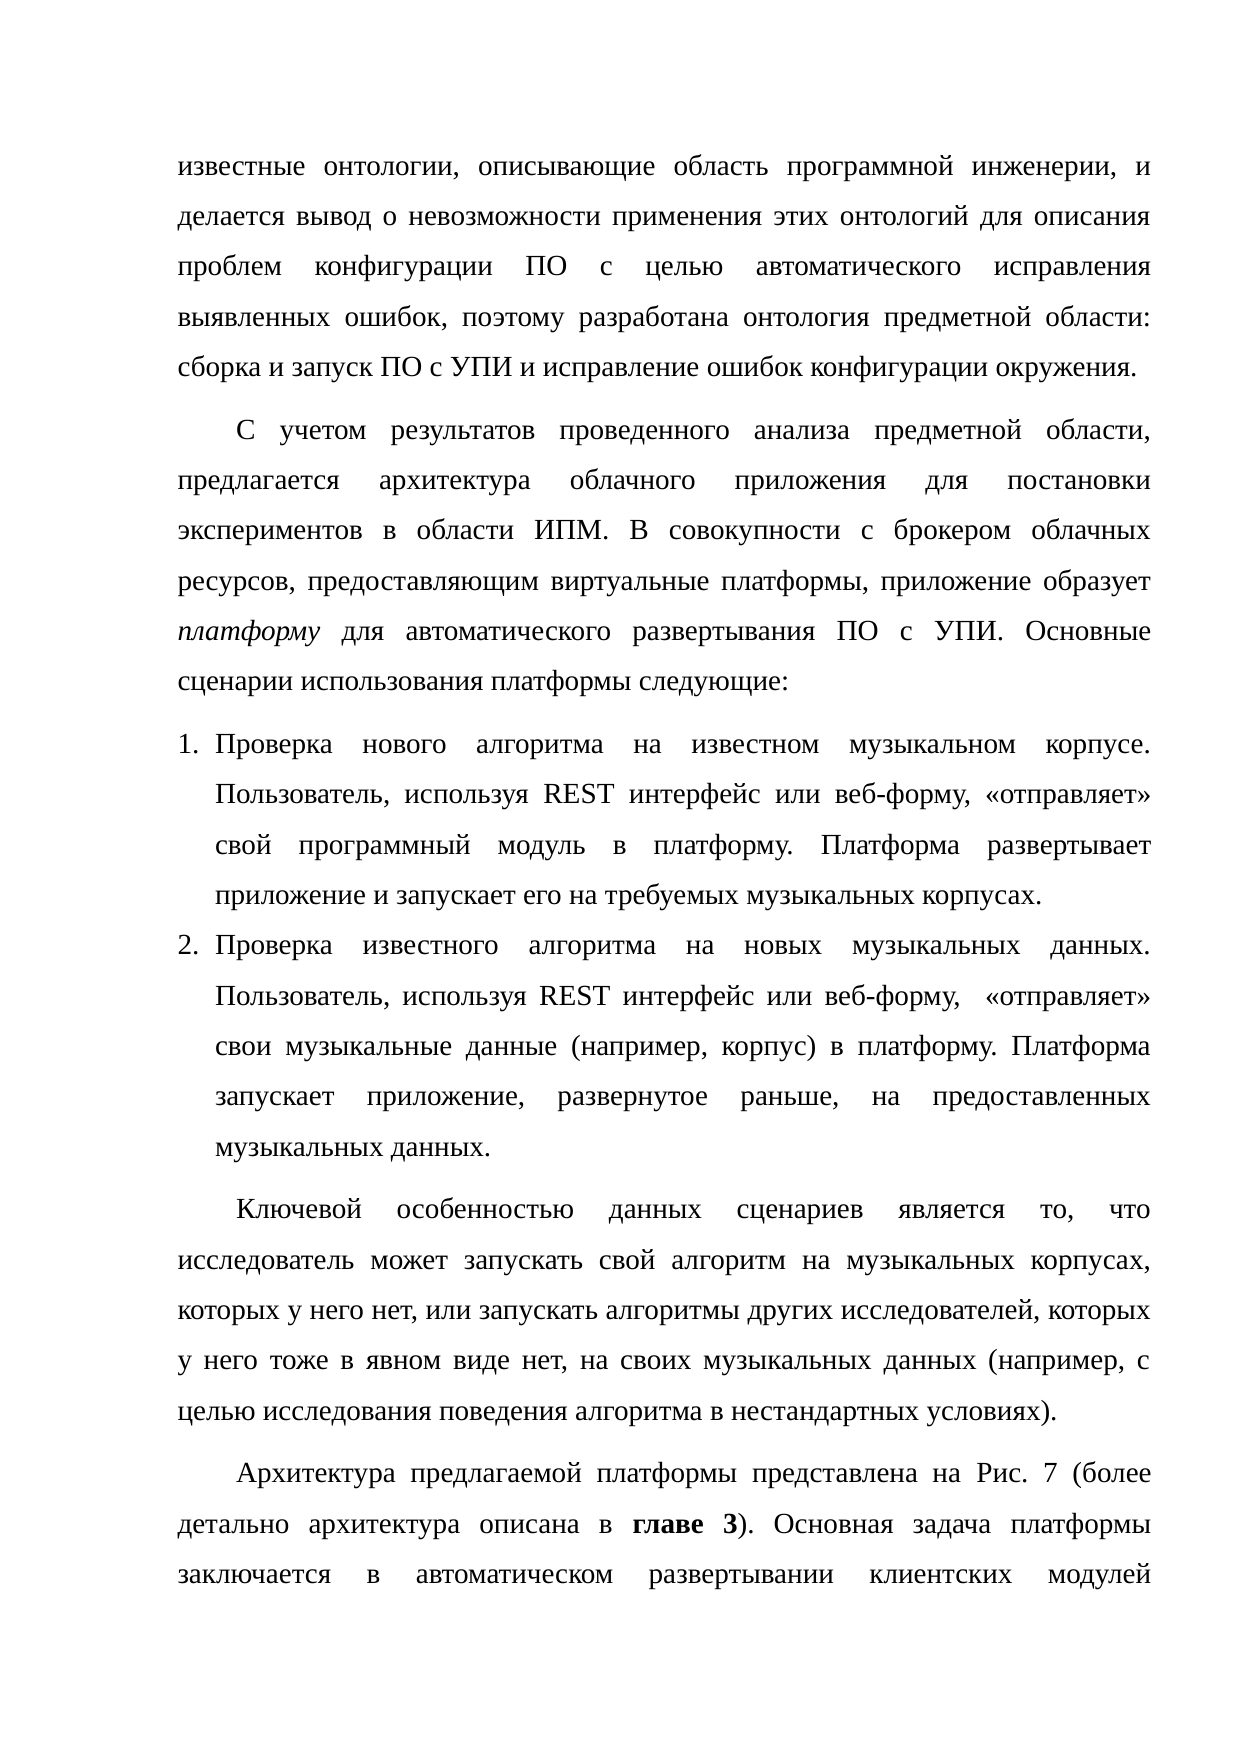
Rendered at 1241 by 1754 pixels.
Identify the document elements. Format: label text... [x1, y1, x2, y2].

text С учетом результатов проведенного анализа предметной области, предлагается архитектура облачного приложения для постановки экспериментов в области ИПМ. В совокупности с брокером облачных ресурсов, предоставляющим виртуальные платформы, приложение образует платформу для автоматического развертывания ПО с УПИ. Основные сценарии использования платформы следующие: [177, 412, 1152, 697]
text Ключевой особенностью данных сценариев является то, что исследователь может запускать свой алгоритм на музыкальных корпусах, которых у него нет, или запускать алгоритмы других исследователей, которых у него тоже в явном виде нет, на своих музыкальных данных (например, с целью исследования поведения алгоритма в нестандартных условиях). [177, 1191, 1152, 1426]
text Архитектура предлагаемой платформы представлена на Рис. 7 (более детально архитектура описана в главе 3). Основная задача платформы заключается в автоматическом развертывании клиентских модулей [177, 1456, 1152, 1590]
text известные онтологии, описывающие область программной инженерии, и делается вывод о невозможности применения этих онтологий для описания проблем конфигурации ПО с целью автоматического исправления выявленных ошибок, поэтому разработана онтология предметной области: сборка и запуск ПО с УПИ и исправление ошибок конфигурации окружения. [177, 148, 1152, 382]
list Проверка известного алгоритма на новых музыкальных данных. Пользователь, используя REST интерфейс или веб-форму, «отправляет» свои музыкальные данные (например, корпус) в платформу. Платформа запускает приложение, развернутое раньше, на предоставленных музыкальных данных. [177, 927, 1152, 1162]
list Проверка нового алгоритма на известном музыкальном корпусе. Пользователь, используя REST интерфейс или веб-форму, «отправляет» свой программный модуль в платформу. Платформа развертывает приложение и запускает его на требуемых музыкальных корпусах. [177, 726, 1152, 911]
